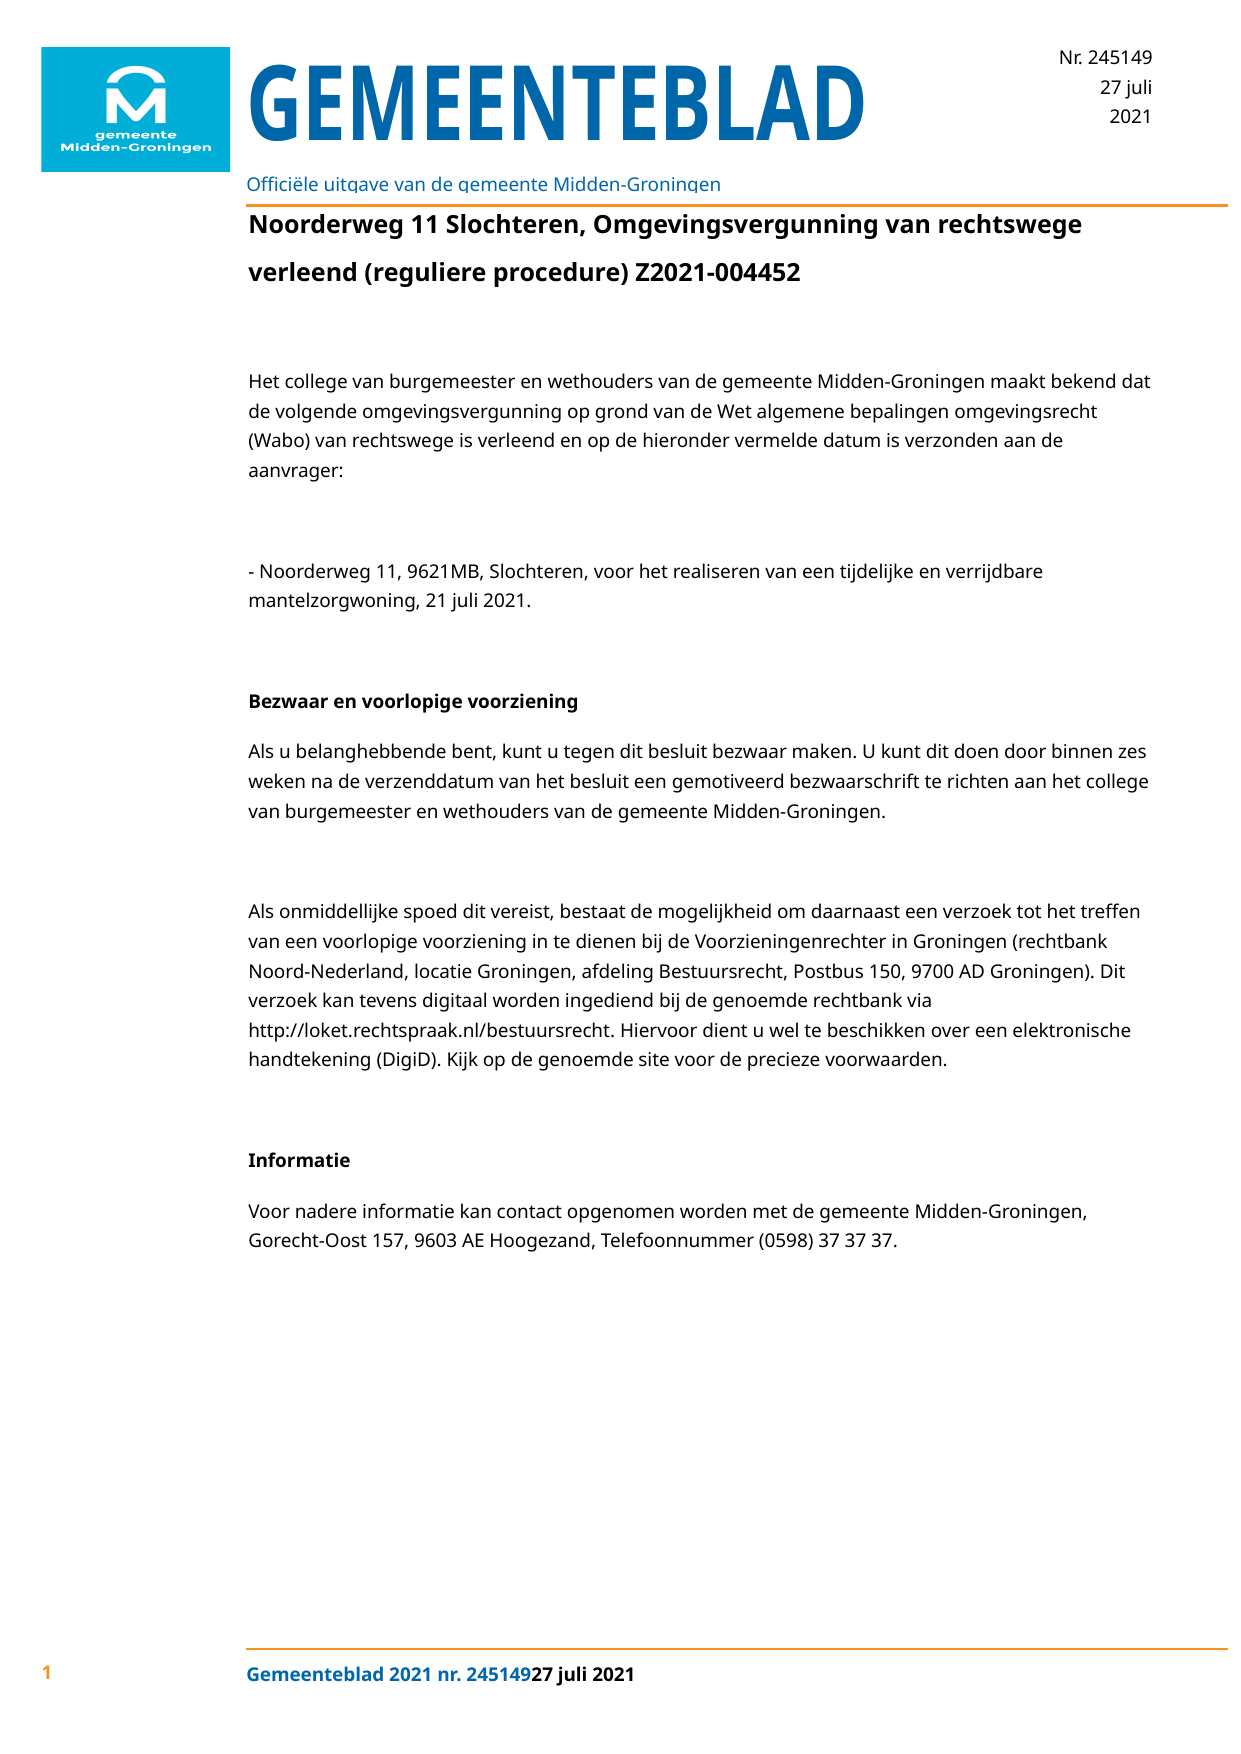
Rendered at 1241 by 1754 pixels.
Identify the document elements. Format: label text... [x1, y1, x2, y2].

text Als u belanghebbende bent, kunt u tegen dit besluit bezwaar maken. U kunt dit doen door binnen zes weken na de verzenddatum van het besluit een gemotiveerd bezwaarschrift te richten aan het college van burgemeester en wethouders van de gemeente Midden-Groningen. [248, 739, 1152, 824]
text - Noorderweg 11, 9621MB, Slochteren, voor het realiseren van een tijdelijke en verrijdbare mantelzorgwoning, 21 juli 2021. [248, 558, 1152, 613]
picture [107, 89, 165, 122]
text Als onmiddellijke spoed dit vereist, bestaat de mogelijkheid om daarnaast een verzoek tot het treffen van een voorlopige voorziening in te dienen bij de Voorzieningenrechter in Groningen (rechtbank Noord-Nederland, locatie Groningen, afdeling Bestuursrecht, Postbus 150, 9700 AD Groningen). Dit verzoek kan tevens digitaal worden ingediend bij de genoemde rechtbank via http://loket.rechtspraak.nl/bestuursrecht. Hiervoor dient u wel te beschikken over een elektronische handtekening (DigiD). Kijk op de genoemde site voor de precieze voorwaarden. [248, 899, 1152, 1072]
text Voor nadere informatie kan contact opgenomen worden met de gemeente Midden-Groningen, Gorecht-Oost 157, 9603 AE Hoogezand, Telefoonnummer (0598) 37 37 37. [248, 1198, 1152, 1253]
text Noorderweg 11 Slochteren, Omgevingsvergunning van rechtswege verleend (reguliere procedure) Z2021-004452 [248, 207, 1152, 288]
text Bezwaar en voorlopige voorziening [248, 688, 1152, 714]
text Het college van burgemeester en wethouders van de gemeente Midden-Groningen maakt bekend dat de volgende omgevingsvergunning op grond van de Wet algemene bepalingen omgevingsrecht (Wabo) van rechtswege is verleend en op de hieronder vermelde datum is verzonden aan de aanvrager: [248, 368, 1152, 483]
picture [184, 146, 190, 153]
text Informatie [248, 1147, 1152, 1173]
picture [108, 66, 164, 82]
